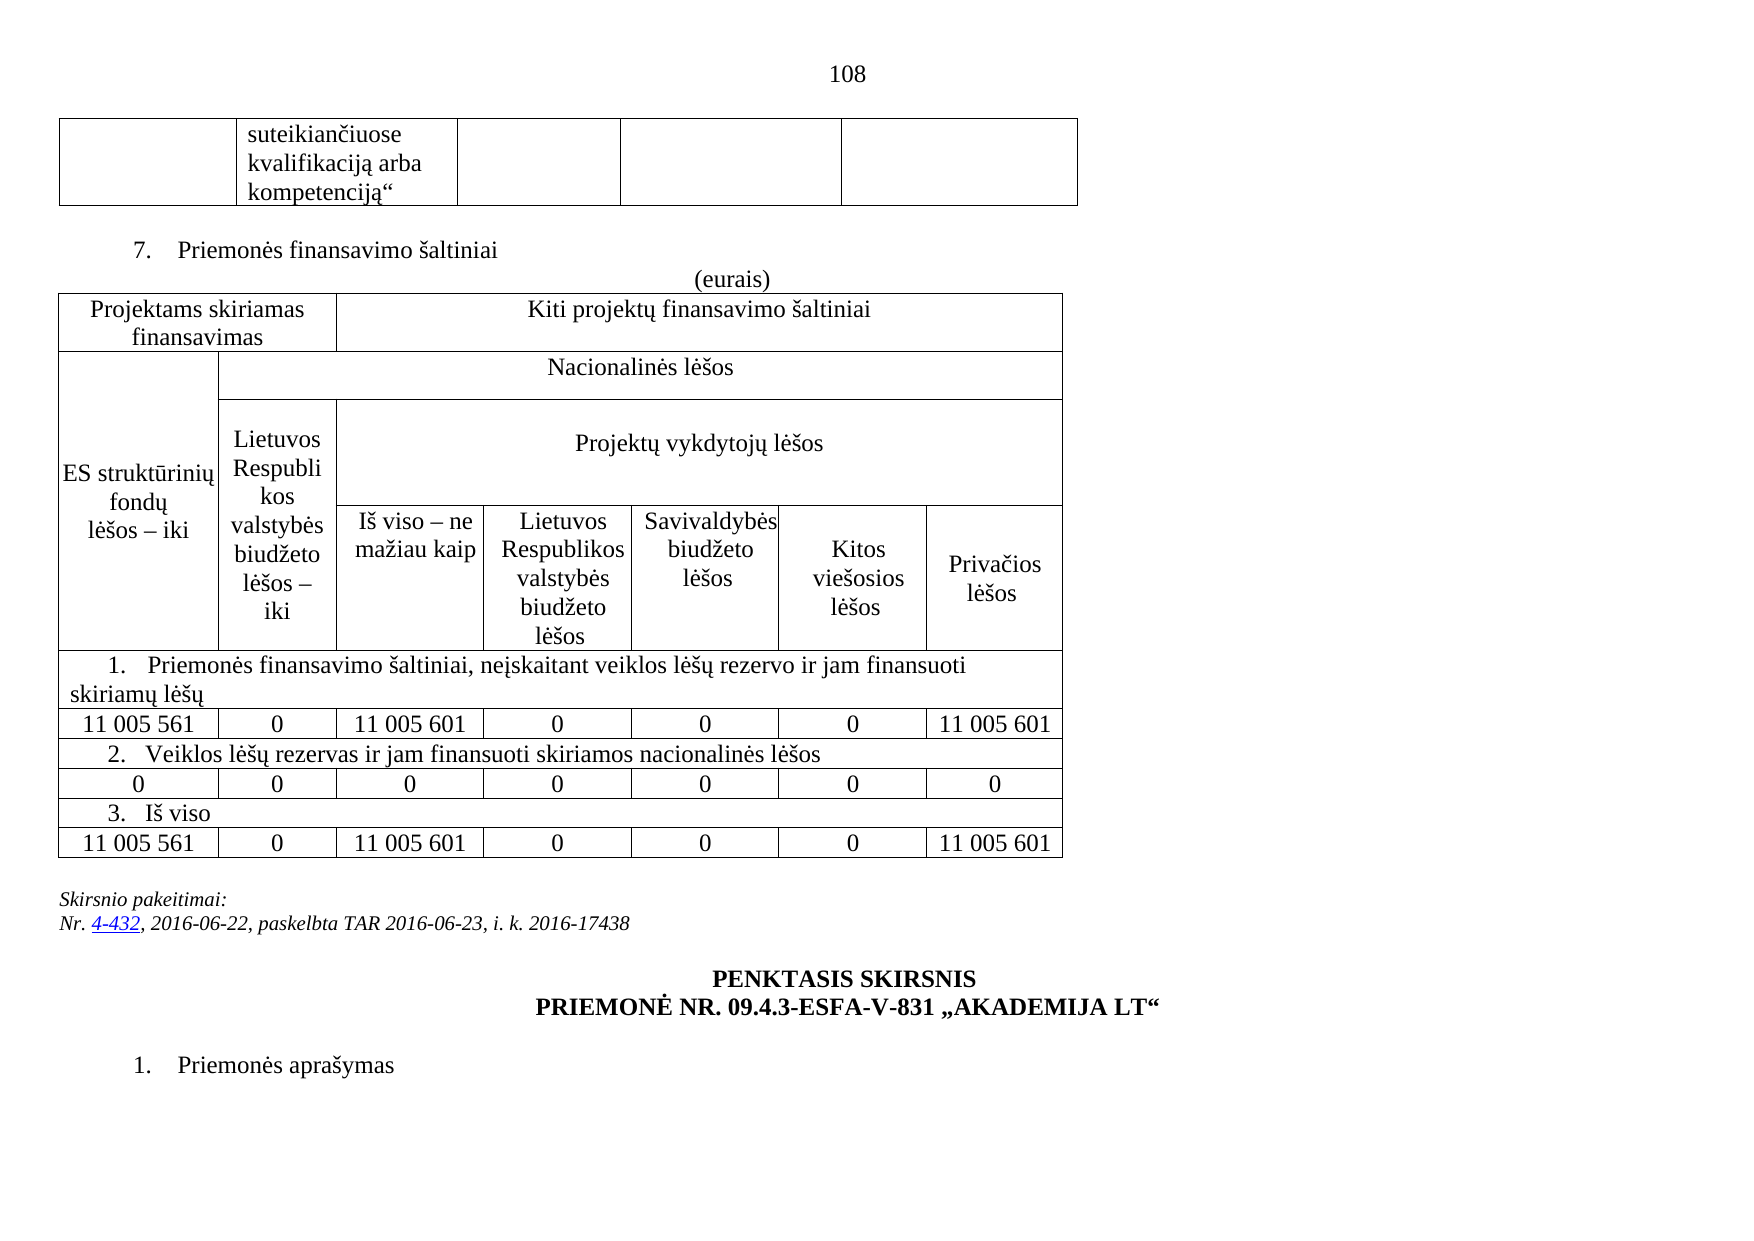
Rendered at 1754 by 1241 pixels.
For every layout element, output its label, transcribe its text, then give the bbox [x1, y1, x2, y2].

table_cell Kitos viešosios lėšos [779, 506, 926, 649]
table_cell 0 [779, 828, 926, 857]
table_cell 0 [779, 769, 926, 797]
table_cell 0 [632, 828, 778, 857]
table_cell Nacionalinės lėšos [219, 352, 1062, 398]
table_cell Lietuvos Respublikos valstybės biudžeto lėšos [484, 506, 631, 649]
table_cell 0 [632, 769, 778, 797]
table_cell 0 [219, 709, 336, 738]
table_header Kiti projektų finansavimo šaltiniai [337, 294, 1062, 351]
table_cell 2. Veiklos lėšų rezervas ir jam finansuoti skiriamos nacionalinės lėšos [59, 739, 1062, 768]
table_cell Iš viso – ne mažiau kaip [337, 506, 483, 649]
table_cell [842, 119, 1077, 205]
table_cell Savivaldybės biudžeto lėšos [632, 506, 778, 649]
text PRIEMONĖ NR. 09.4.3-ESFA-V-831 „AKADEMIJA lt“ [59, 992, 1636, 1021]
table_cell Projektų vykdytojų lėšos [337, 400, 1062, 505]
table_cell 0 [927, 769, 1062, 797]
text Nr. 4-432, 2016-06-22, paskelbta TAR 2016-06-23, i. k. 2016-17438 [59, 911, 1636, 935]
table_cell 0 [484, 828, 631, 857]
text 7. Priemonės finansavimo šaltiniai [133, 235, 1636, 264]
table_cell [60, 119, 236, 205]
table_header Projektams skiriamas finansavimas [59, 294, 336, 351]
text (eurais) [694, 264, 1358, 293]
table_cell 11 005 601 [927, 709, 1062, 738]
text Skirsnio pakeitimai: [59, 887, 1636, 911]
table_cell 11 005 601 [337, 828, 483, 857]
table_cell Lietuvos Respublikos valstybės biudžeto lėšos – iki [219, 400, 336, 649]
table_cell 0 [337, 769, 483, 797]
table_cell 11 005 601 [337, 709, 483, 738]
table_cell 3. Iš viso [59, 799, 1062, 827]
table_cell Privačios lėšos [927, 506, 1062, 649]
table_cell 11 005 561 [59, 828, 218, 857]
table_cell [621, 119, 841, 205]
table_cell 0 [632, 709, 778, 738]
table_cell 0 [779, 709, 926, 738]
table_cell 1. Priemonės finansavimo šaltiniai, neįskaitant veiklos lėšų rezervo ir jam finansuoti skiriamų lėšų [59, 651, 1062, 708]
table_cell 11 005 601 [927, 828, 1062, 857]
table_cell 11 005 561 [59, 709, 218, 738]
table_cell ES struktūrinių fondų lėšos – iki [59, 352, 218, 649]
table_cell suteikiančiuose kvalifikaciją arba kompetenciją“ [237, 119, 457, 205]
table_cell [458, 119, 620, 205]
table_cell 0 [219, 828, 336, 857]
text 1. Priemonės aprašymas [133, 1050, 1636, 1079]
table_cell 0 [484, 709, 631, 738]
table_cell 0 [59, 769, 218, 797]
table_cell 0 [484, 769, 631, 797]
text PENKTASIS SKIRSNIS [59, 964, 1636, 992]
table_cell 0 [219, 769, 336, 797]
